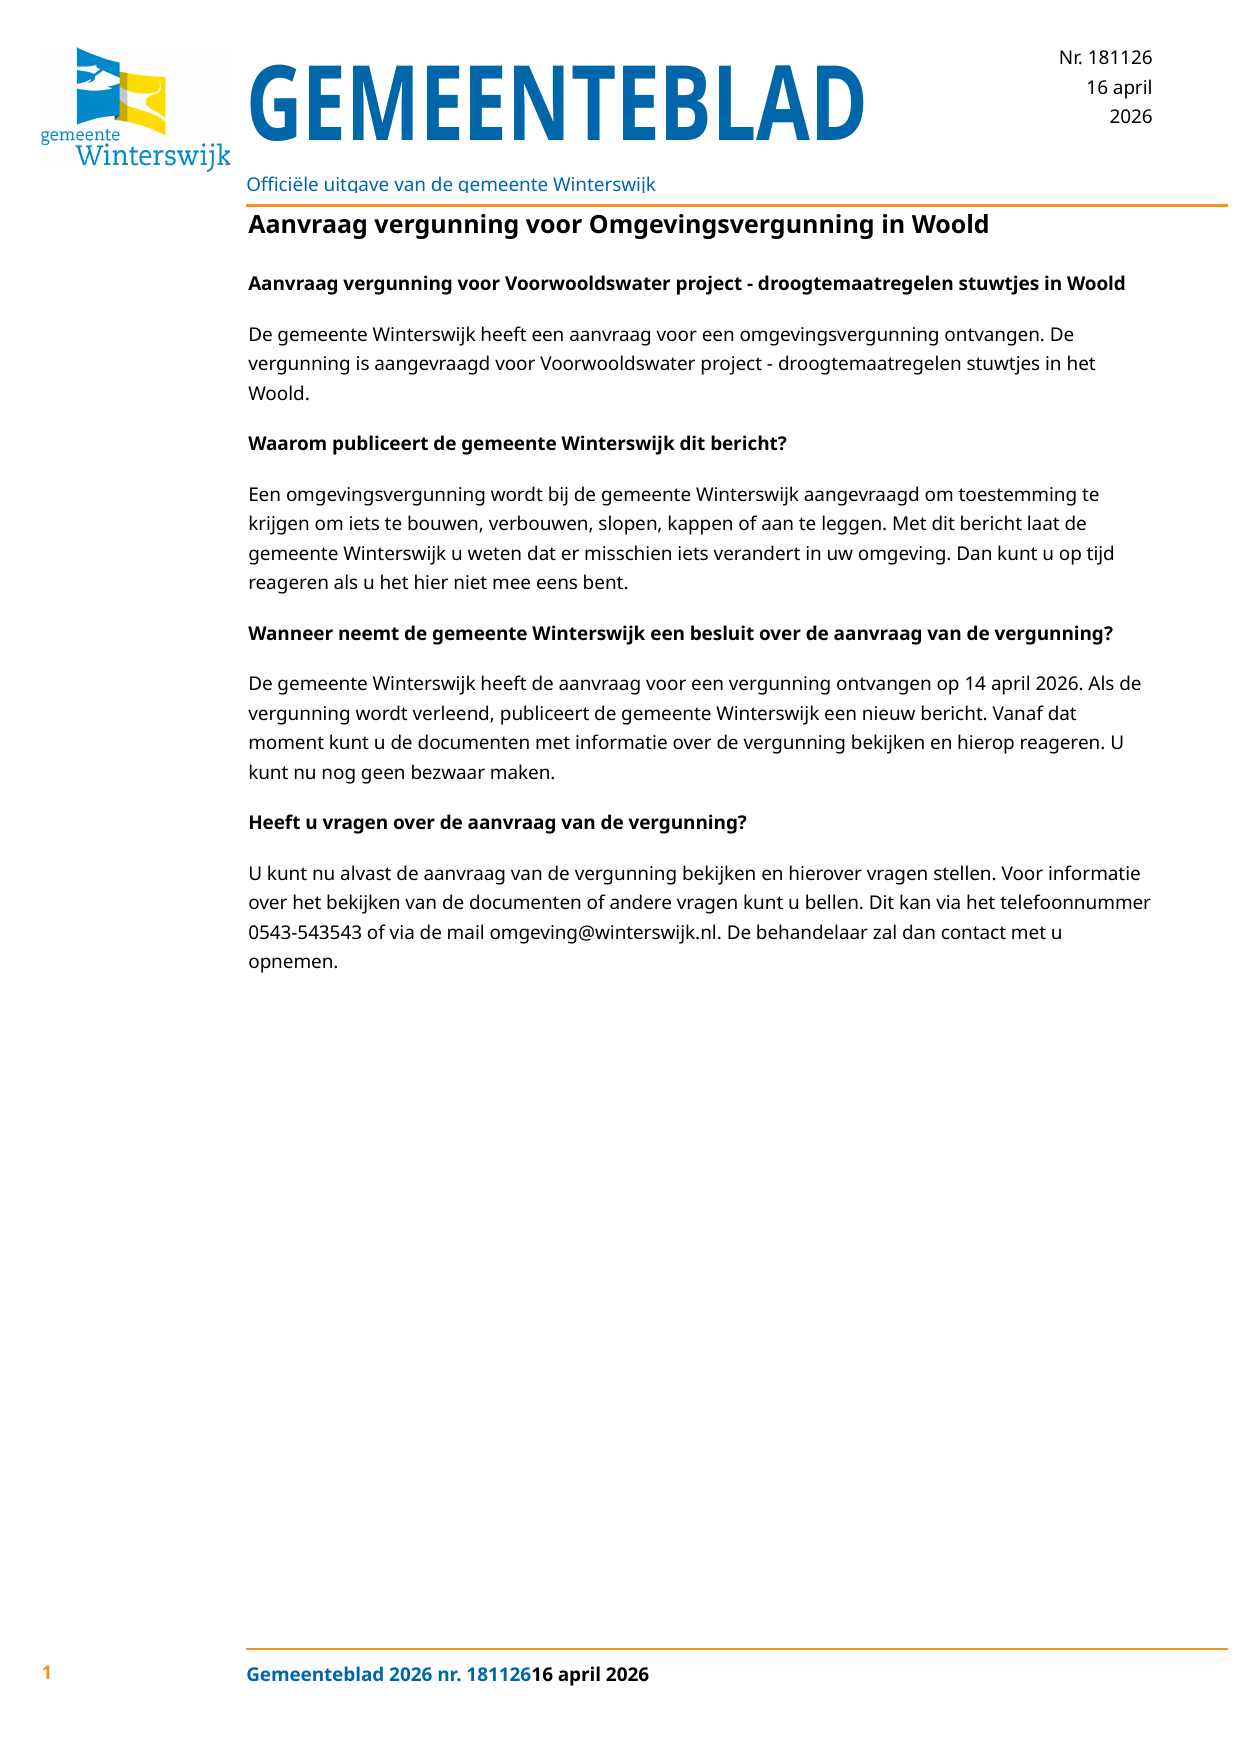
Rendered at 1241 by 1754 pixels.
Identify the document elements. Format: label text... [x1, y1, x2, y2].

text De gemeente Winterswijk heeft een aanvraag voor een omgevingsvergunning ontvangen. De vergunning is aangevraagd voor Voorwooldswater project - droogtemaatregelen stuwtjes in het Woold. [248, 321, 1152, 406]
text Aanvraag vergunning voor Voorwooldswater project - droogtemaatregelen stuwtjes in Woold [248, 270, 1152, 296]
text Heeft u vragen over de aanvraag van de vergunning? [248, 809, 1152, 835]
picture [41, 47, 231, 172]
text Waarom publiceert de gemeente Winterswijk dit bericht? [248, 430, 1152, 456]
text U kunt nu alvast de aanvraag van de vergunning bekijken en hierover vragen stellen. Voor informatie over het bekijken van de documenten of andere vragen kunt u bellen. Dit kan via het telefoonnummer 0543-543543 of via de mail omgeving@winterswijk.nl. De behandelaar zal dan contact met u opnemen. [248, 860, 1152, 974]
picture [225, 153, 231, 162]
text Aanvraag vergunning voor Omgevingsvergunning in Woold [248, 207, 1152, 241]
text De gemeente Winterswijk heeft de aanvraag voor een vergunning ontvangen op 14 april 2026. Als de vergunning wordt verleend, publiceert de gemeente Winterswijk een nieuw bericht. Vanaf dat moment kunt u de documenten met informatie over de vergunning bekijken en hierop reageren. U kunt nu nog geen bezwaar maken. [248, 670, 1152, 785]
text Wanneer neemt de gemeente Winterswijk een besluit over de aanvraag van de vergunning? [248, 620, 1152, 646]
text Een omgevingsvergunning wordt bij de gemeente Winterswijk aangevraagd om toestemming te krijgen om iets te bouwen, verbouwen, slopen, kappen of aan te leggen. Met dit bericht laat de gemeente Winterswijk u weten dat er misschien iets verandert in uw omgeving. Dan kunt u op tijd reageren als u het hier niet mee eens bent. [248, 481, 1152, 595]
